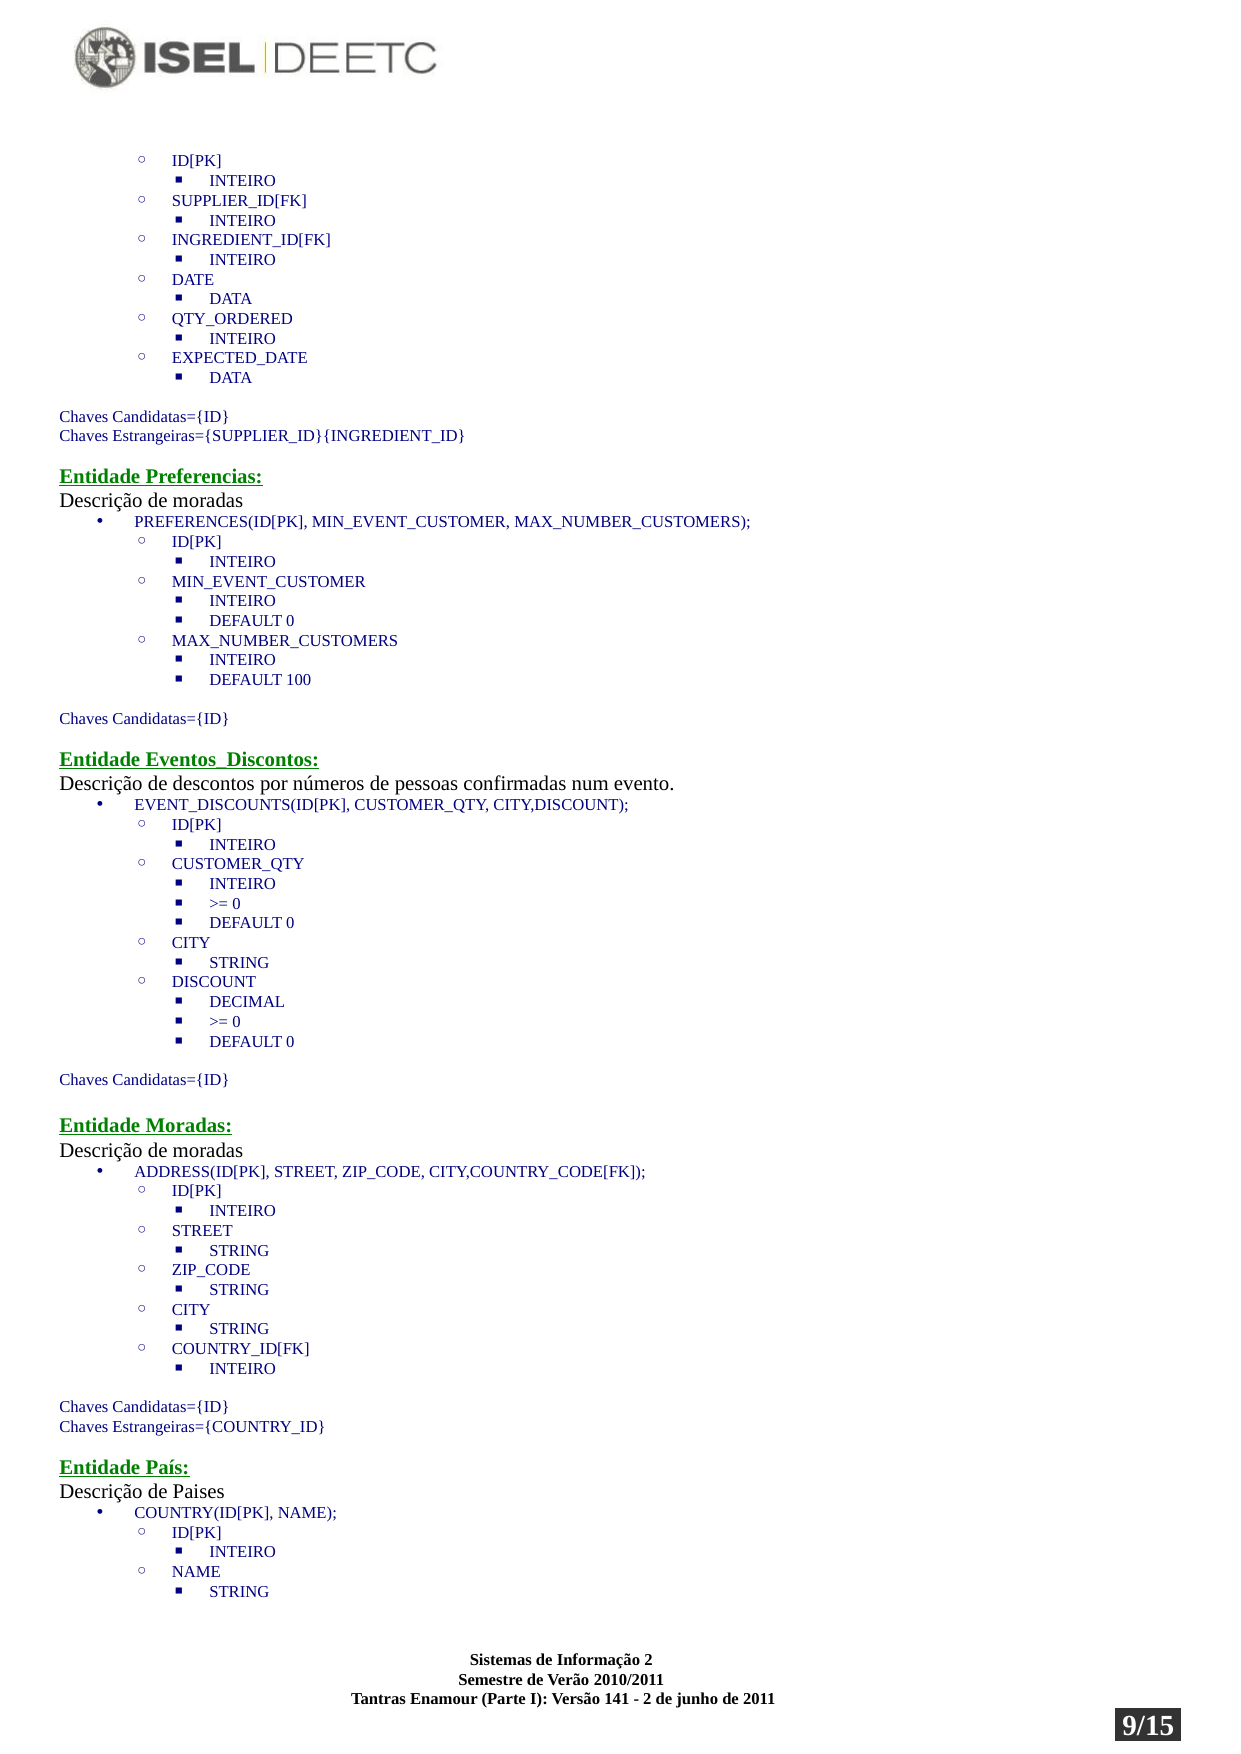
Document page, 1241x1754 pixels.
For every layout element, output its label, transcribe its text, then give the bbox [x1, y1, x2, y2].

list INTEIRO [172, 834, 1181, 854]
text Descrição de moradas [59, 1137, 1181, 1162]
text Descrição de Paises [59, 1479, 1181, 1503]
list ID[PK] [134, 532, 1181, 552]
list INTEIRO [172, 591, 1181, 611]
list MIN_EVENT_CUSTOMER [134, 571, 1181, 591]
list PREFERENCES(ID[PK], MIN_EVENT_CUSTOMER, MAX_NUMBER_CUSTOMERS); [97, 512, 1181, 532]
list EXPECTED_DATE [134, 348, 1181, 368]
list INTEIRO [172, 1542, 1181, 1562]
list CUSTOMER_QTY [134, 854, 1181, 874]
list INTEIRO [172, 210, 1181, 230]
list CITY [134, 933, 1181, 953]
list ZIP_CODE [134, 1260, 1181, 1280]
list NAME [134, 1562, 1181, 1582]
list COUNTRY(ID[PK], NAME); [97, 1503, 1181, 1523]
list DEFAULT 0 [172, 913, 1181, 933]
list STRING [172, 953, 1181, 972]
list EVENT_DISCOUNTS(ID[PK], CUSTOMER_QTY, CITY,DISCOUNT); [97, 795, 1181, 815]
text Entidade Eventos_Discontos: [59, 747, 1181, 771]
list ID[PK] [134, 815, 1181, 834]
list INTEIRO [172, 650, 1181, 670]
list MAX_NUMBER_CUSTOMERS [134, 630, 1181, 650]
list INTEIRO [172, 1201, 1181, 1221]
list QTY_ORDERED [134, 309, 1181, 328]
list INTEIRO [172, 171, 1181, 191]
list ID[PK] [134, 1181, 1181, 1201]
text Descrição de descontos por números de pessoas confirmadas num evento. [59, 771, 1181, 795]
list DEFAULT 100 [172, 670, 1181, 689]
picture [65, 12, 467, 113]
text Chaves Candidatas={ID} [59, 709, 1181, 728]
text Chaves Estrangeiras={COUNTRY_ID} [59, 1416, 1181, 1436]
text Descrição de moradas [59, 488, 1181, 512]
list DATE [134, 269, 1181, 289]
list DEFAULT 0 [172, 1031, 1181, 1051]
list SUPPLIER_ID[FK] [134, 191, 1181, 210]
list ID[PK] [134, 151, 1181, 171]
list DECIMAL [172, 992, 1181, 1012]
list INTEIRO [172, 1358, 1181, 1378]
list INTEIRO [172, 250, 1181, 269]
list DATA [172, 289, 1181, 309]
list INTEIRO [172, 874, 1181, 893]
list ID[PK] [134, 1523, 1181, 1542]
text Entidade Preferencias: [59, 464, 1181, 488]
text Entidade Moradas: [59, 1113, 1181, 1137]
list DEFAULT 0 [172, 611, 1181, 630]
list INGREDIENT_ID[FK] [134, 230, 1181, 250]
list CITY [134, 1299, 1181, 1319]
text Chaves Candidatas={ID} [59, 407, 1181, 426]
list DISCOUNT [134, 972, 1181, 992]
text Entidade País: [59, 1455, 1181, 1479]
list DATA [172, 368, 1181, 387]
list ADDRESS(ID[PK], STREET, ZIP_CODE, CITY,COUNTRY_CODE[FK]); [97, 1162, 1181, 1181]
text Chaves Candidatas={ID} [59, 1397, 1181, 1416]
text Chaves Candidatas={ID} [59, 1070, 1181, 1089]
list >= 0 [172, 1012, 1181, 1031]
text Chaves Estrangeiras={SUPPLIER_ID}{INGREDIENT_ID} [59, 426, 1181, 445]
list INTEIRO [172, 552, 1181, 571]
list STRING [172, 1280, 1181, 1299]
list STREET [134, 1221, 1181, 1240]
list INTEIRO [172, 328, 1181, 348]
list COUNTRY_ID[FK] [134, 1339, 1181, 1358]
list >= 0 [172, 893, 1181, 913]
list STRING [172, 1582, 1181, 1601]
list STRING [172, 1240, 1181, 1260]
list STRING [172, 1319, 1181, 1339]
